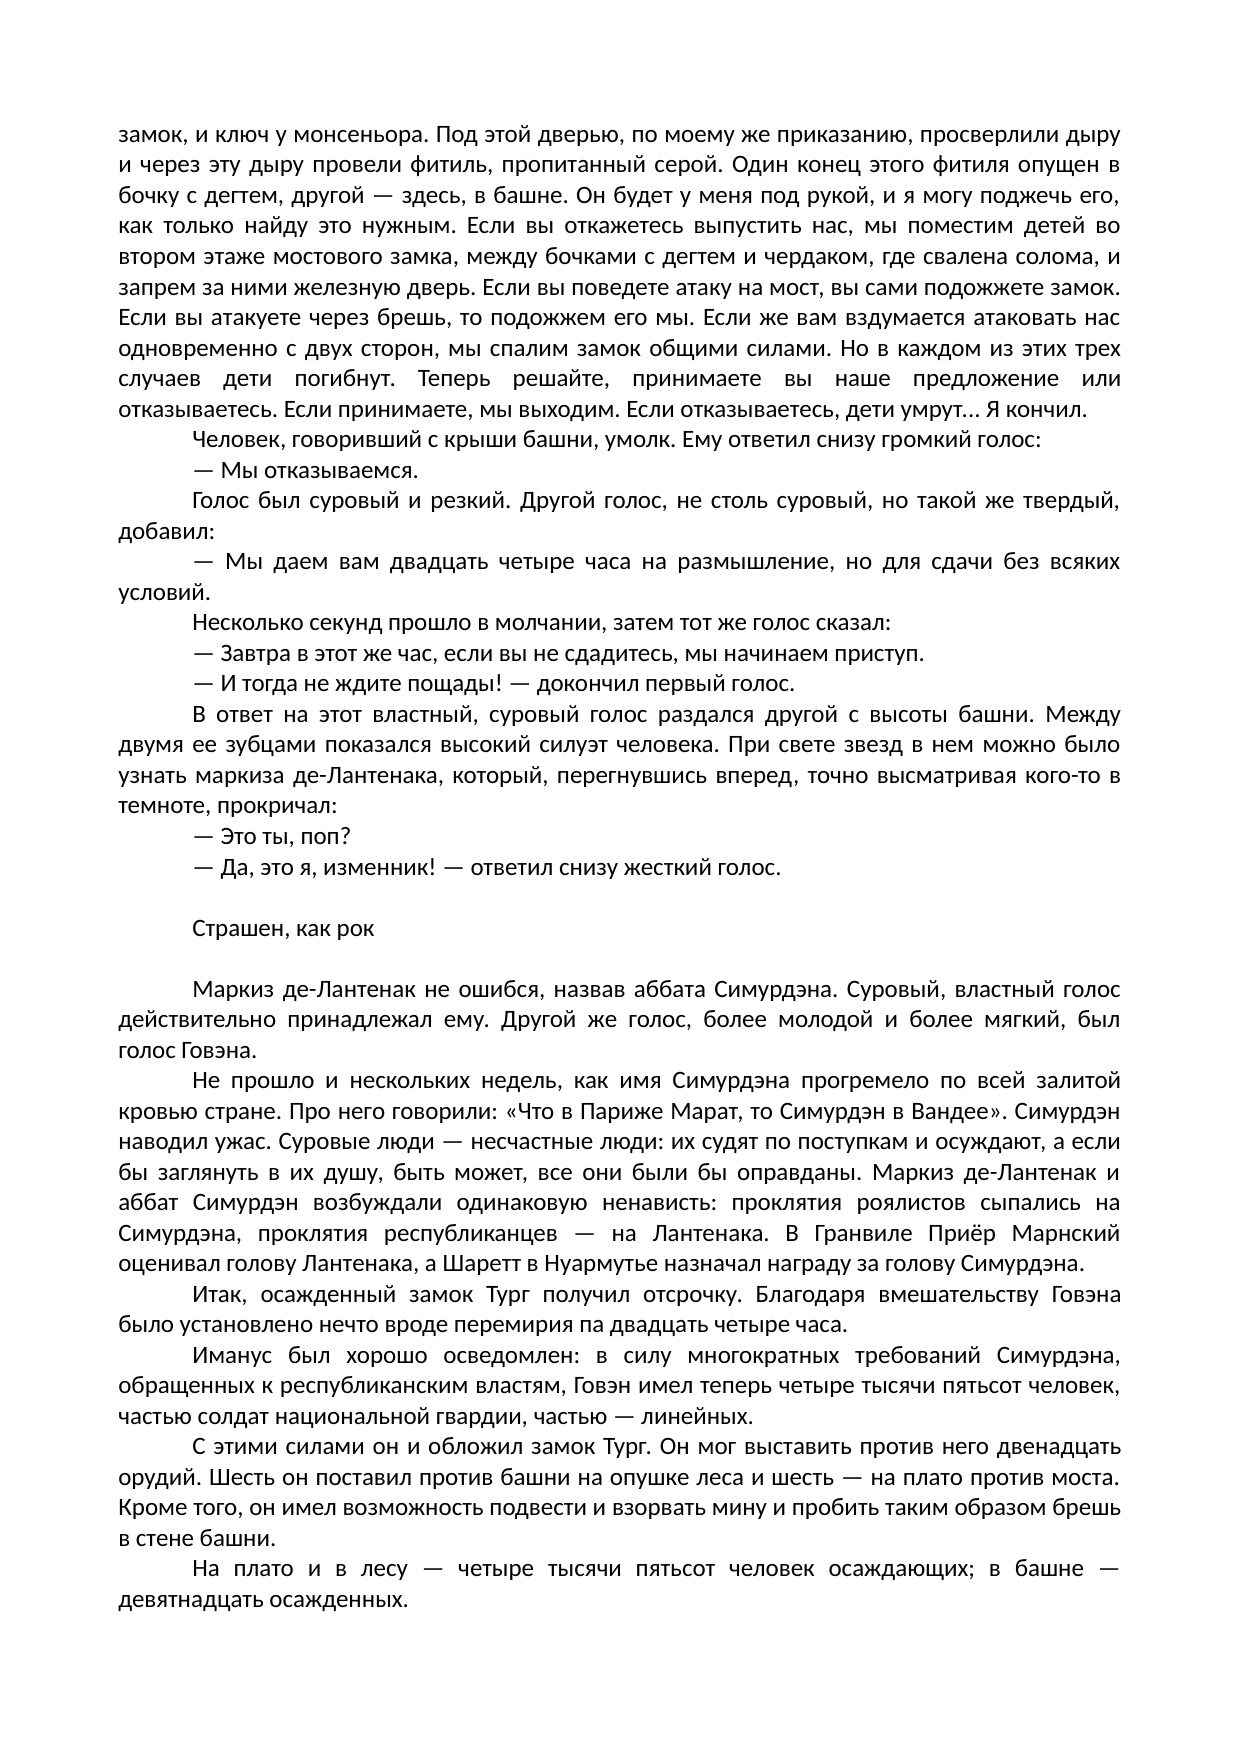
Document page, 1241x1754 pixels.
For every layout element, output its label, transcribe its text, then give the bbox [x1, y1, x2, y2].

text В ответ на этот властный, суровый голос раздался другой с высоты башни. Между двумя ее зубцами показался высокий силуэт человека. При свете звезд в нем можно было узнать маркиза де-Лантенака, который, перегнувшись вперед, точно высматривая кого-то в темноте, прокричал: [118, 698, 1122, 820]
text — И тогда не ждите пощады! — докончил первый голос. [118, 667, 1122, 698]
text — Это ты, поп? [118, 820, 1122, 851]
text — Завтра в этот же час, если вы не сдадитесь, мы начинаем приступ. [118, 637, 1122, 667]
text Человек, говоривший с крыши башни, умолк. Ему ответил снизу громкий голос: [118, 423, 1122, 454]
text Не прошло и нескольких недель, как имя Симурдэна прогремело по всей залитой кровью стране. Про него говорили: «Что в Париже Марат, то Симурдэн в Вандее». Симурдэн наводил ужас. Суровые люди — несчастные люди: их судят по поступкам и осуждают, а если бы заглянуть в их душу, быть может, все они были бы оправданы. Маркиз де-Лантенак и аббат Симурдэн возбуждали одинаковую ненависть: проклятия роялистов сыпались на Симурдэна, проклятия республиканцев — на Лантенака. В Гранвиле Приёр Марнский оценивал голову Лантенака, а Шаретт в Нуармутье назначал награду за голову Симурдэна. [118, 1064, 1122, 1278]
text — Да, это я, изменник! — ответил снизу жесткий голос. [118, 851, 1122, 881]
text Итак, осажденный замок Тург получил отсрочку. Благодаря вмешательству Говэна было установлено нечто вроде перемирия па двадцать четыре часа. [118, 1278, 1122, 1339]
text Маркиз де-Лантенак не ошибся, назвав аббата Симурдэна. Суровый, властный голос действительно принадлежал ему. Другой же голос, более молодой и более мягкий, был голос Говэна. [118, 973, 1122, 1064]
text — Мы даем вам двадцать четыре часа на размышление, но для сдачи без всяких условий. [118, 545, 1122, 606]
text Страшен, как рок [118, 912, 1122, 942]
text На плато и в лесу — четыре тысячи пятьсот человек осаждающих; в башне — девятнадцать осажденных. [118, 1553, 1122, 1614]
text Иманус был хорошо осведомлен: в силу многократных требований Симурдэна, обращенных к республиканским властям, Говэн имел теперь четыре тысячи пятьсот человек, частью солдат национальной гвардии, частью — линейных. [118, 1339, 1122, 1431]
text С этими силами он и обложил замок Тург. Он мог выставить против него двенадцать орудий. Шесть он поставил против башни на опушке леса и шесть — на плато против моста. Кроме того, он имел возможность подвести и взорвать мину и пробить таким образом брешь в стене башни. [118, 1431, 1122, 1553]
text Несколько секунд прошло в молчании, затем тот же голос сказал: [118, 606, 1122, 637]
text — Мы отказываемся. [118, 454, 1122, 484]
text замок, и ключ у монсеньора. Под этой дверью, по моему же приказанию, просверлили дыру и через эту дыру провели фитиль, пропитанный серой. Один конец этого фитиля опущен в бочку с дегтем, другой — здесь, в башне. Он будет у меня под рукой, и я могу поджечь его, как только найду это нужным. Если вы откажетесь выпустить нас, мы поместим детей во втором этаже мостового замка, между бочками с дегтем и чердаком, где свалена солома, и запрем за ними железную дверь. Если вы поведете атаку на мост, вы сами подожжете замок. Если вы атакуете через брешь, то подожжем его мы. Если же вам вздумается атаковать нас одновременно с двух сторон, мы спалим замок общими силами. Но в каждом из этих трех случаев дети погибнут. Теперь решайте, принимаете вы наше предложение или отказываетесь. Если принимаете, мы выходим. Если отказываетесь, дети умрут... Я кончил. [118, 118, 1122, 423]
text Голос был суровый и резкий. Другой голос, не столь суровый, но такой же твердый, добавил: [118, 484, 1122, 545]
